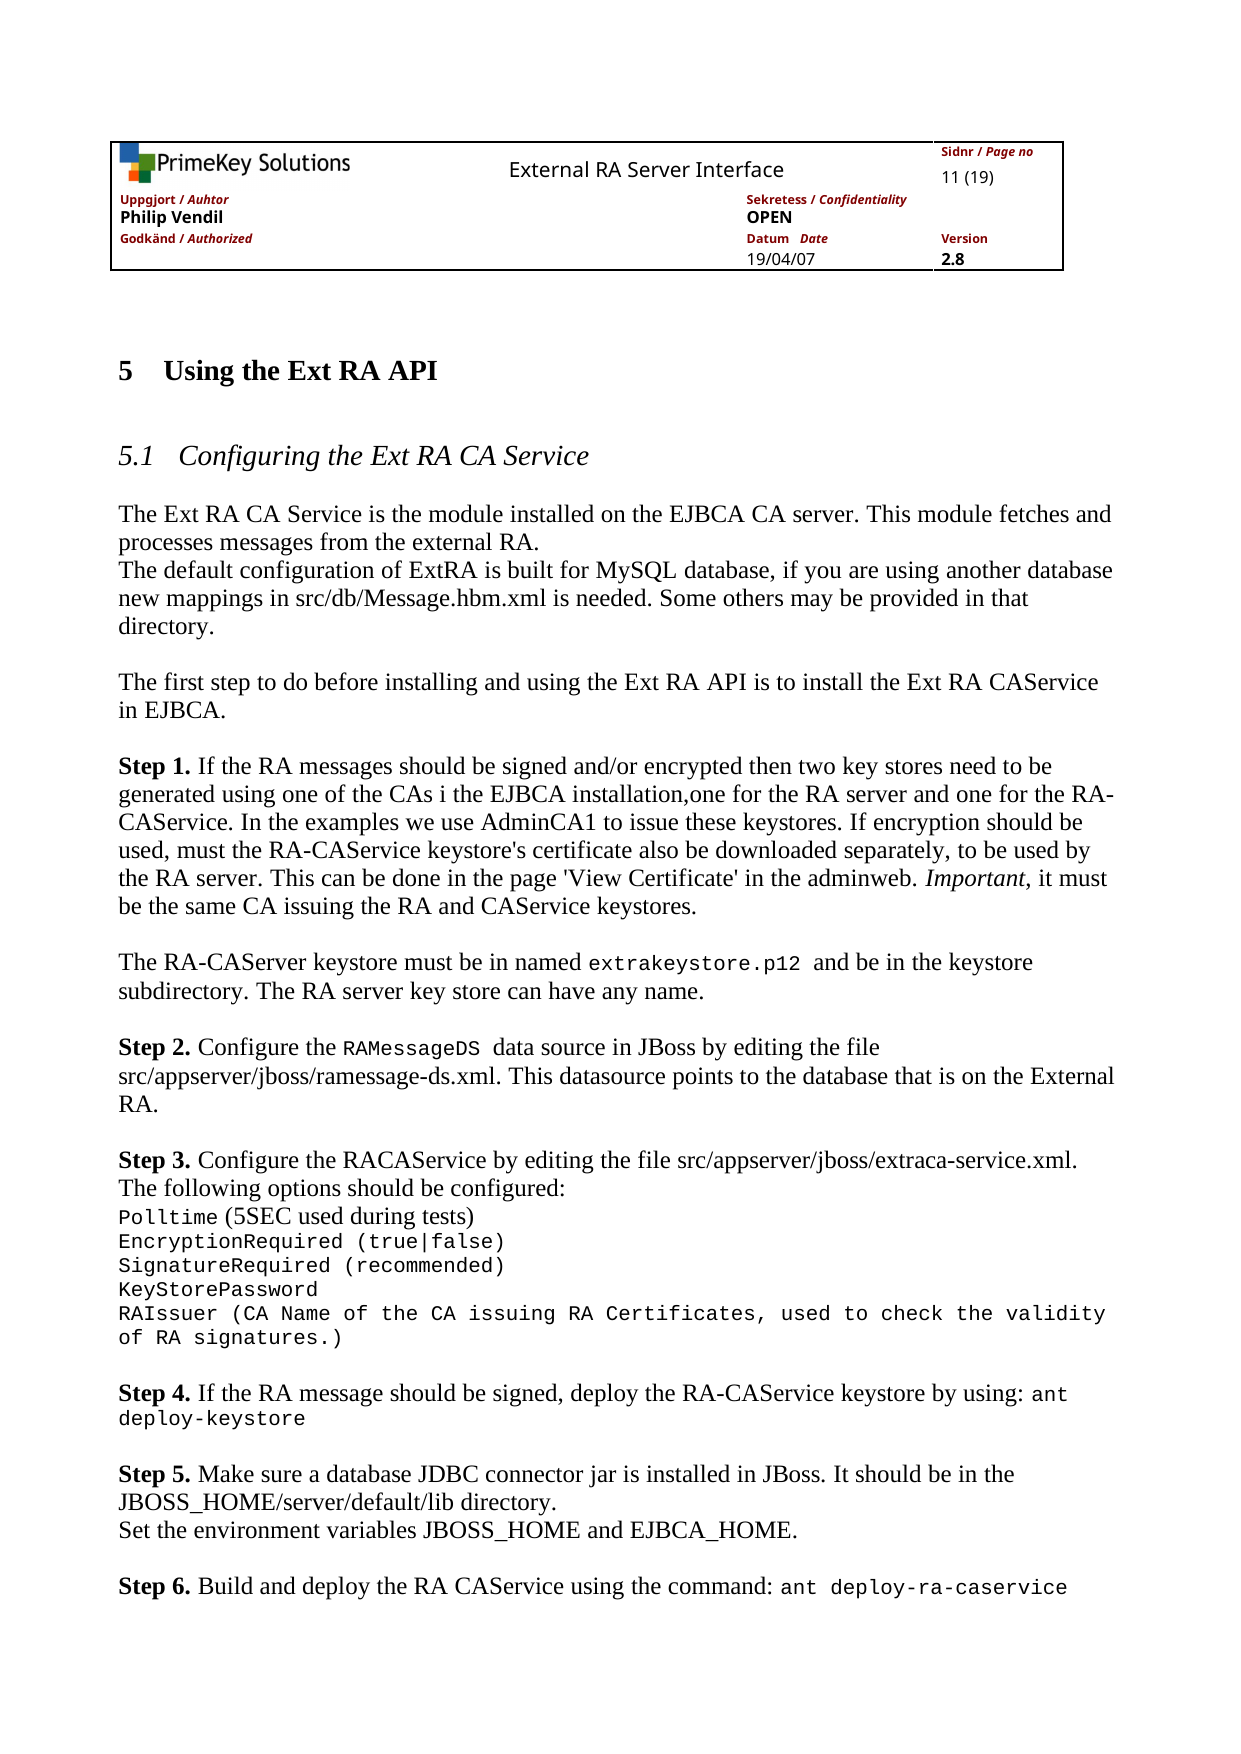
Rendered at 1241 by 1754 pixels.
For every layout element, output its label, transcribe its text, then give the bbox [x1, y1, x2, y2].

text Step 3. Configure the RACAService by editing the file src/appserver/jboss/extraca-service.xml. [118, 1146, 1122, 1174]
text Set the environment variables JBOSS_HOME and EJBCA_HOME. [118, 1516, 1122, 1544]
text Polltime (5SEC used during tests) [118, 1202, 1122, 1231]
text The Ext RA CA Service is the module installed on the EJBCA CA server. This module fetches and processes messages from the external RA. [118, 500, 1122, 556]
text Step 2. Configure the RAMessageDS data source in JBoss by editing the file src/appserver/jboss/ramessage-ds.xml. This datasource points to the database that is on the External RA. [118, 1033, 1122, 1118]
text Step 4. If the RA message should be signed, deploy the RA-CAService keystore by using: ant deploy-keystore [118, 1379, 1122, 1432]
subtitle Configuring the Ext RA CA Service [118, 439, 1122, 472]
text RAIssuer (CA Name of the CA issuing RA Certificates, used to check the validity of RA signatures.) [118, 1303, 1122, 1351]
text KeyStorePassword [118, 1279, 1122, 1303]
text Step 1. If the RA messages should be signed and/or encrypted then two key stores need to be generated using one of the CAs i the EJBCA installation,one for the RA server and one for the RA-CAService. In the examples we use AdminCA1 to issue these keystores. If encryption should be used, must the RA-CAService keystore's certificate also be downloaded separately, to be used by the RA server. This can be done in the page 'View Certificate' in the adminweb. Important, it must be the same CA issuing the RA and CAService keystores. [118, 752, 1122, 920]
text The default configuration of ExtRA is built for MySQL database, if you are using another database new mappings in src/db/Message.hbm.xml is needed. Some others may be provided in that directory. [118, 556, 1122, 640]
text The following options should be configured: [118, 1174, 1122, 1202]
text SignatureRequired (recommended) [118, 1255, 1122, 1279]
text EncryptionRequired (true|false) [118, 1231, 1122, 1255]
text Step 6. Build and deploy the RA CAService using the command: ant deploy-ra-caservice [118, 1572, 1122, 1601]
text Step 5. Make sure a database JDBC connector jar is installed in JBoss. It should be in the JBOSS_HOME/server/default/lib directory. [118, 1460, 1122, 1516]
text The first step to do before installing and using the Ext RA API is to install the Ext RA CAService in EJBCA. [118, 668, 1122, 724]
subtitle Using the Ext RA API [118, 354, 1122, 386]
text The RA-CAServer keystore must be in named extrakeystore.p12 and be in the keystore subdirectory. The RA server key store can have any name. [118, 948, 1122, 1005]
